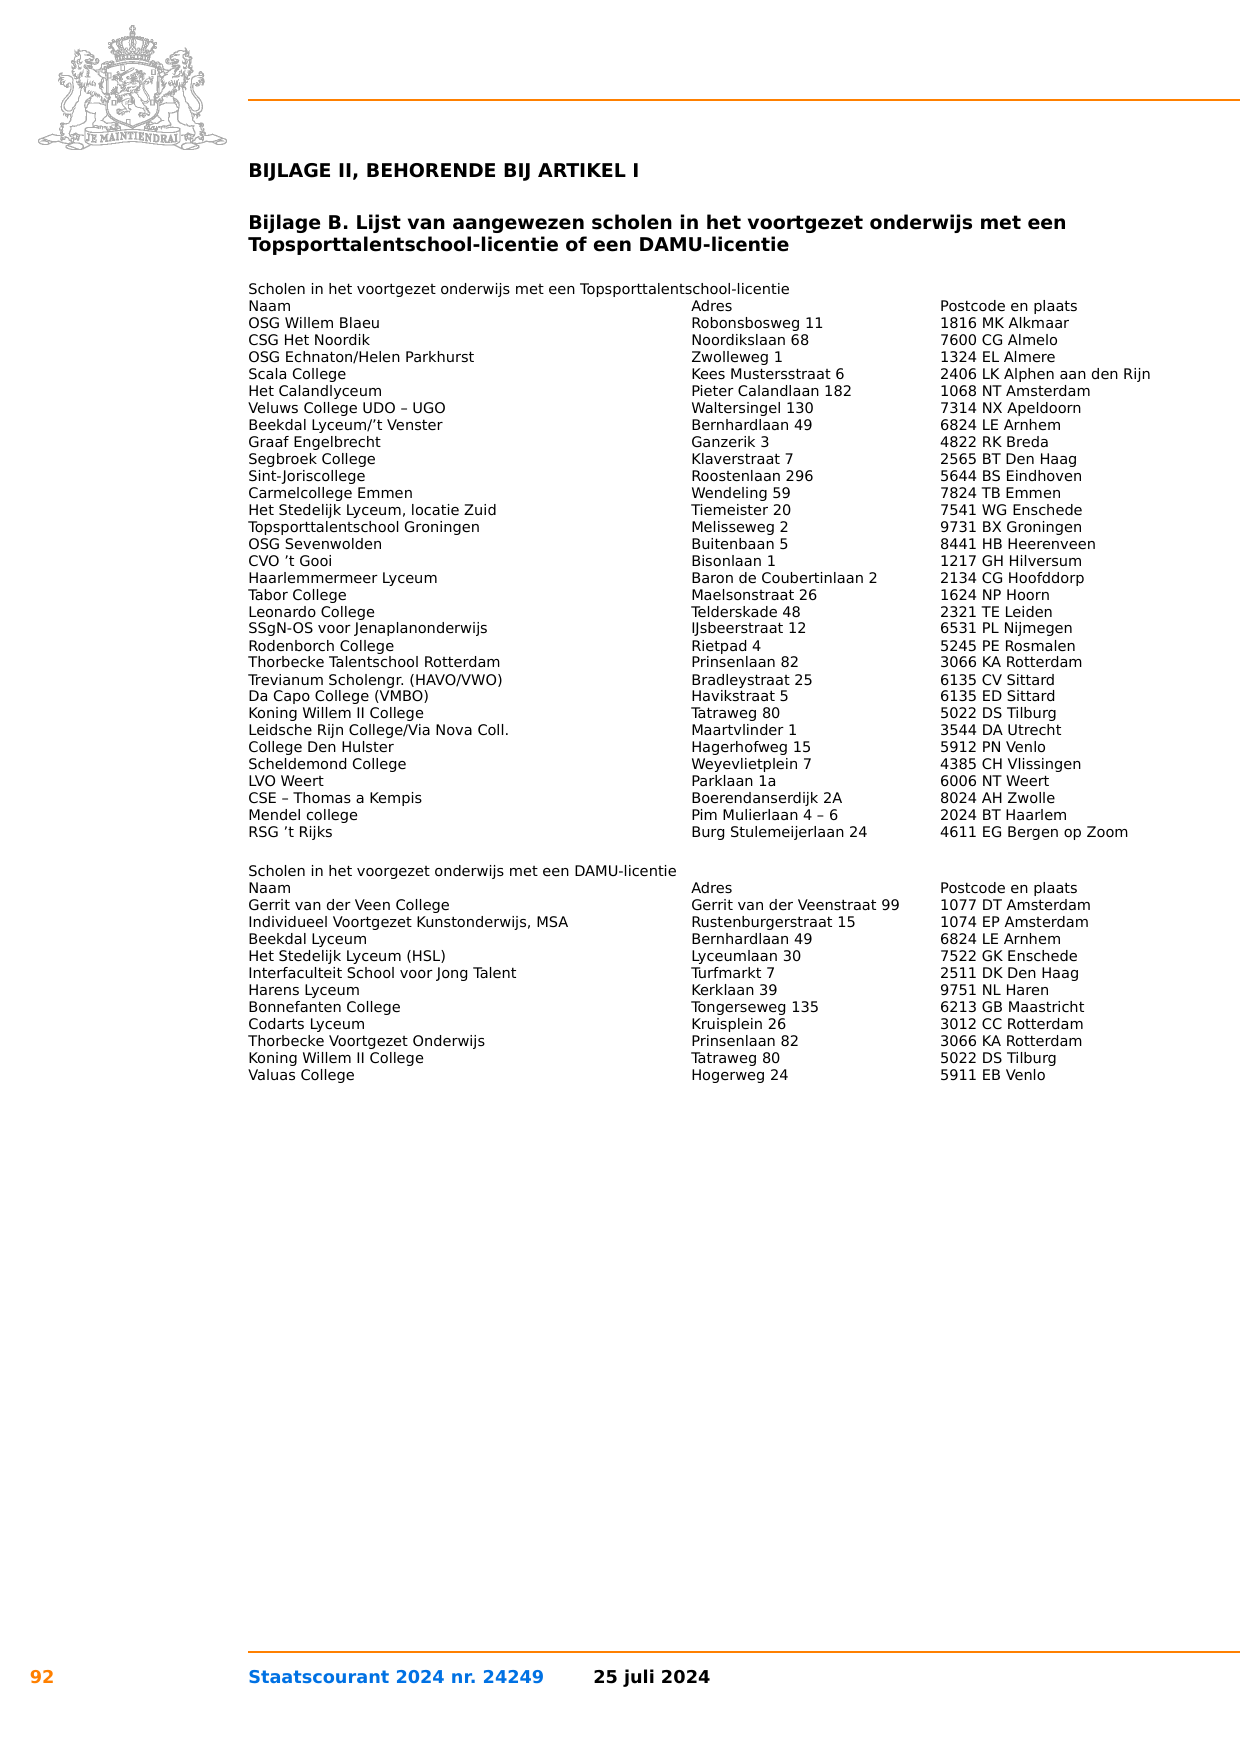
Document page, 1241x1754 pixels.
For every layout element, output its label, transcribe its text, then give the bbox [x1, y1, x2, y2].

table_cell 6531 PL Nijmegen [934, 620, 1163, 637]
table_cell Tiemeister 20 [685, 502, 934, 518]
table_cell Beekdal Lyceum [248, 931, 685, 948]
table_cell Het Stedelijk Lyceum, locatie Zuid [248, 502, 685, 518]
table_cell Kruisplein 26 [685, 1016, 934, 1033]
table_cell Het Stedelijk Lyceum (HSL) [248, 948, 685, 965]
table_header Scholen in het voortgezet onderwijs met een Topsporttalentschool-licentie [248, 281, 1163, 298]
table_cell Adres [685, 298, 934, 315]
table_cell 4822 RK Breda [934, 434, 1163, 451]
table_cell Roostenlaan 296 [685, 468, 934, 484]
table_cell Hogerweg 24 [685, 1067, 934, 1084]
table_cell Bradleystraat 25 [685, 671, 934, 688]
table_cell 1077 DT Amsterdam [934, 897, 1163, 914]
table_cell 2565 BT Den Haag [934, 451, 1163, 468]
table_cell 5644 BS Eindhoven [934, 468, 1163, 484]
table_cell Codarts Lyceum [248, 1016, 685, 1033]
table_cell 1217 GH Hilversum [934, 553, 1163, 569]
table_cell Carmelcollege Emmen [248, 485, 685, 502]
table_cell Trevianum Scholengr. (HAVO/VWO) [248, 671, 685, 688]
table_cell Klaverstraat 7 [685, 451, 934, 468]
table_cell Segbroek College [248, 451, 685, 468]
table_cell Valuas College [248, 1067, 685, 1084]
table_cell 3544 DA Utrecht [934, 722, 1163, 739]
table_cell 9731 BX Groningen [934, 519, 1163, 536]
table_cell Noordikslaan 68 [685, 332, 934, 349]
table_cell Gerrit van der Veen College [248, 897, 685, 914]
table_cell 2321 TE Leiden [934, 604, 1163, 620]
table_cell Kees Mustersstraat 6 [685, 366, 934, 383]
table_cell Naam [248, 298, 685, 315]
table_cell Het Calandlyceum [248, 383, 685, 400]
table_cell RSG ’t Rijks [248, 824, 685, 841]
table_cell Koning Willem II College [248, 705, 685, 722]
table_cell 6213 GB Maastricht [934, 999, 1163, 1016]
table_cell 5912 PN Venlo [934, 739, 1163, 756]
table_cell 3012 CC Rotterdam [934, 1016, 1163, 1033]
table_cell 7600 CG Almelo [934, 332, 1163, 349]
table_cell 1324 EL Almere [934, 349, 1163, 366]
table_cell Melisseweg 2 [685, 519, 934, 536]
table_cell 1624 NP Hoorn [934, 586, 1163, 603]
table_cell Postcode en plaats [934, 298, 1163, 315]
table_cell Individueel Voortgezet Kunstonderwijs, MSA [248, 914, 685, 931]
table_cell 2511 DK Den Haag [934, 965, 1163, 982]
table_cell Thorbecke Voortgezet Onderwijs [248, 1033, 685, 1050]
table_cell 1816 MK Alkmaar [934, 315, 1163, 332]
table_cell 3066 KA Rotterdam [934, 1033, 1163, 1050]
table_cell Koning Willem II College [248, 1050, 685, 1067]
table_cell Bisonlaan 1 [685, 553, 934, 569]
table_cell Postcode en plaats [934, 880, 1163, 897]
table_cell Pim Mulierlaan 4 – 6 [685, 807, 934, 824]
table_cell Bonnefanten College [248, 999, 685, 1016]
table_cell Burg Stulemeijerlaan 24 [685, 824, 934, 841]
table_cell Gerrit van der Veenstraat 99 [685, 897, 934, 914]
table_cell Hagerhofweg 15 [685, 739, 934, 756]
table_cell 2406 LK Alphen aan den Rijn [934, 366, 1163, 383]
table_header Scholen in het voorgezet onderwijs met een DAMU-licentie [248, 863, 1163, 880]
table_cell LVO Weert [248, 773, 685, 790]
table_cell Topsporttalentschool Groningen [248, 519, 685, 536]
table_cell Leonardo College [248, 604, 685, 620]
table_cell IJsbeerstraat 12 [685, 620, 934, 637]
table_cell Thorbecke Talentschool Rotterdam [248, 654, 685, 671]
table_cell 8441 HB Heerenveen [934, 536, 1163, 552]
table_cell Bernhardlaan 49 [685, 931, 934, 948]
table_cell Mendel college [248, 807, 685, 824]
table_cell 5911 EB Venlo [934, 1067, 1163, 1084]
table_cell Maartvlinder 1 [685, 722, 934, 739]
table_cell Graaf Engelbrecht [248, 434, 685, 451]
table_cell Weyevlietplein 7 [685, 756, 934, 773]
table_cell 5245 PE Rosmalen [934, 638, 1163, 654]
table_cell CVO ’t Gooi [248, 553, 685, 569]
table_cell Prinsenlaan 82 [685, 1033, 934, 1050]
table_cell 9751 NL Haren [934, 982, 1163, 999]
table_cell 2024 BT Haarlem [934, 807, 1163, 824]
table_cell 6824 LE Arnhem [934, 417, 1163, 434]
table_cell CSG Het Noordik [248, 332, 685, 349]
table_cell 1068 NT Amsterdam [934, 383, 1163, 400]
table_cell Scala College [248, 366, 685, 383]
table_cell 4385 CH Vlissingen [934, 756, 1163, 773]
table_cell Adres [685, 880, 934, 897]
table_cell Waltersingel 130 [685, 400, 934, 417]
table_cell Tabor College [248, 586, 685, 603]
table_cell Zwolleweg 1 [685, 349, 934, 366]
table_cell 7824 TB Emmen [934, 485, 1163, 502]
table_cell Boerendanserdijk 2A [685, 790, 934, 807]
table_cell Leidsche Rijn College/Via Nova Coll. [248, 722, 685, 739]
table_cell Rustenburgerstraat 15 [685, 914, 934, 931]
table_cell Telderskade 48 [685, 604, 934, 620]
table_cell Beekdal Lyceum/’t Venster [248, 417, 685, 434]
table_cell CSE – Thomas a Kempis [248, 790, 685, 807]
table_cell 5022 DS Tilburg [934, 1050, 1163, 1067]
table_cell Pieter Calandlaan 182 [685, 383, 934, 400]
table_cell 6824 LE Arnhem [934, 931, 1163, 948]
table_cell Tatraweg 80 [685, 1050, 934, 1067]
table_cell 6006 NT Weert [934, 773, 1163, 790]
table_cell 6135 CV Sittard [934, 671, 1163, 688]
subtitle Bijlage B. Lijst van aangewezen scholen in het voortgezet onderwijs met een Topsporttalentschool-licentie of een DAMU-licentie [248, 212, 1163, 256]
subtitle BIJLAGE II, BEHORENDE BIJ ARTIKEL I [248, 160, 1163, 182]
table_cell 7541 WG Enschede [934, 502, 1163, 518]
table_cell 1074 EP Amsterdam [934, 914, 1163, 931]
table_cell 7314 NX Apeldoorn [934, 400, 1163, 417]
table_cell 4611 EG Bergen op Zoom [934, 824, 1163, 841]
table_cell Veluws College UDO – UGO [248, 400, 685, 417]
table_cell OSG Willem Blaeu [248, 315, 685, 332]
table_cell Rodenborch College [248, 638, 685, 654]
table_cell Ganzerik 3 [685, 434, 934, 451]
table_cell 2134 CG Hoofddorp [934, 570, 1163, 586]
table_cell 5022 DS Tilburg [934, 705, 1163, 722]
table_cell Lyceumlaan 30 [685, 948, 934, 965]
table_cell Robonsbosweg 11 [685, 315, 934, 332]
table_cell Naam [248, 880, 685, 897]
table_cell Da Capo College (VMBO) [248, 688, 685, 705]
table_cell Baron de Coubertinlaan 2 [685, 570, 934, 586]
table_cell OSG Echnaton/Helen Parkhurst [248, 349, 685, 366]
table_cell Tatraweg 80 [685, 705, 934, 722]
table_cell Scheldemond College [248, 756, 685, 773]
table_cell 3066 KA Rotterdam [934, 654, 1163, 671]
table_cell Maelsonstraat 26 [685, 586, 934, 603]
table_cell Prinsenlaan 82 [685, 654, 934, 671]
table_cell Turfmarkt 7 [685, 965, 934, 982]
table_cell Wendeling 59 [685, 485, 934, 502]
table_cell Sint-Joriscollege [248, 468, 685, 484]
table_cell 6135 ED Sittard [934, 688, 1163, 705]
table_cell Interfaculteit School voor Jong Talent [248, 965, 685, 982]
table_cell Tongerseweg 135 [685, 999, 934, 1016]
table_cell Bernhardlaan 49 [685, 417, 934, 434]
table_cell College Den Hulster [248, 739, 685, 756]
table_cell Kerklaan 39 [685, 982, 934, 999]
table_cell 8024 AH Zwolle [934, 790, 1163, 807]
table_cell Haarlemmermeer Lyceum [248, 570, 685, 586]
picture [38, 25, 227, 150]
table_cell Harens Lyceum [248, 982, 685, 999]
table_cell SSgN-OS voor Jenaplanonderwijs [248, 620, 685, 637]
table_cell Havikstraat 5 [685, 688, 934, 705]
table_cell OSG Sevenwolden [248, 536, 685, 552]
table_cell Parklaan 1a [685, 773, 934, 790]
table_cell 7522 GK Enschede [934, 948, 1163, 965]
table_cell Buitenbaan 5 [685, 536, 934, 552]
table_cell Rietpad 4 [685, 638, 934, 654]
